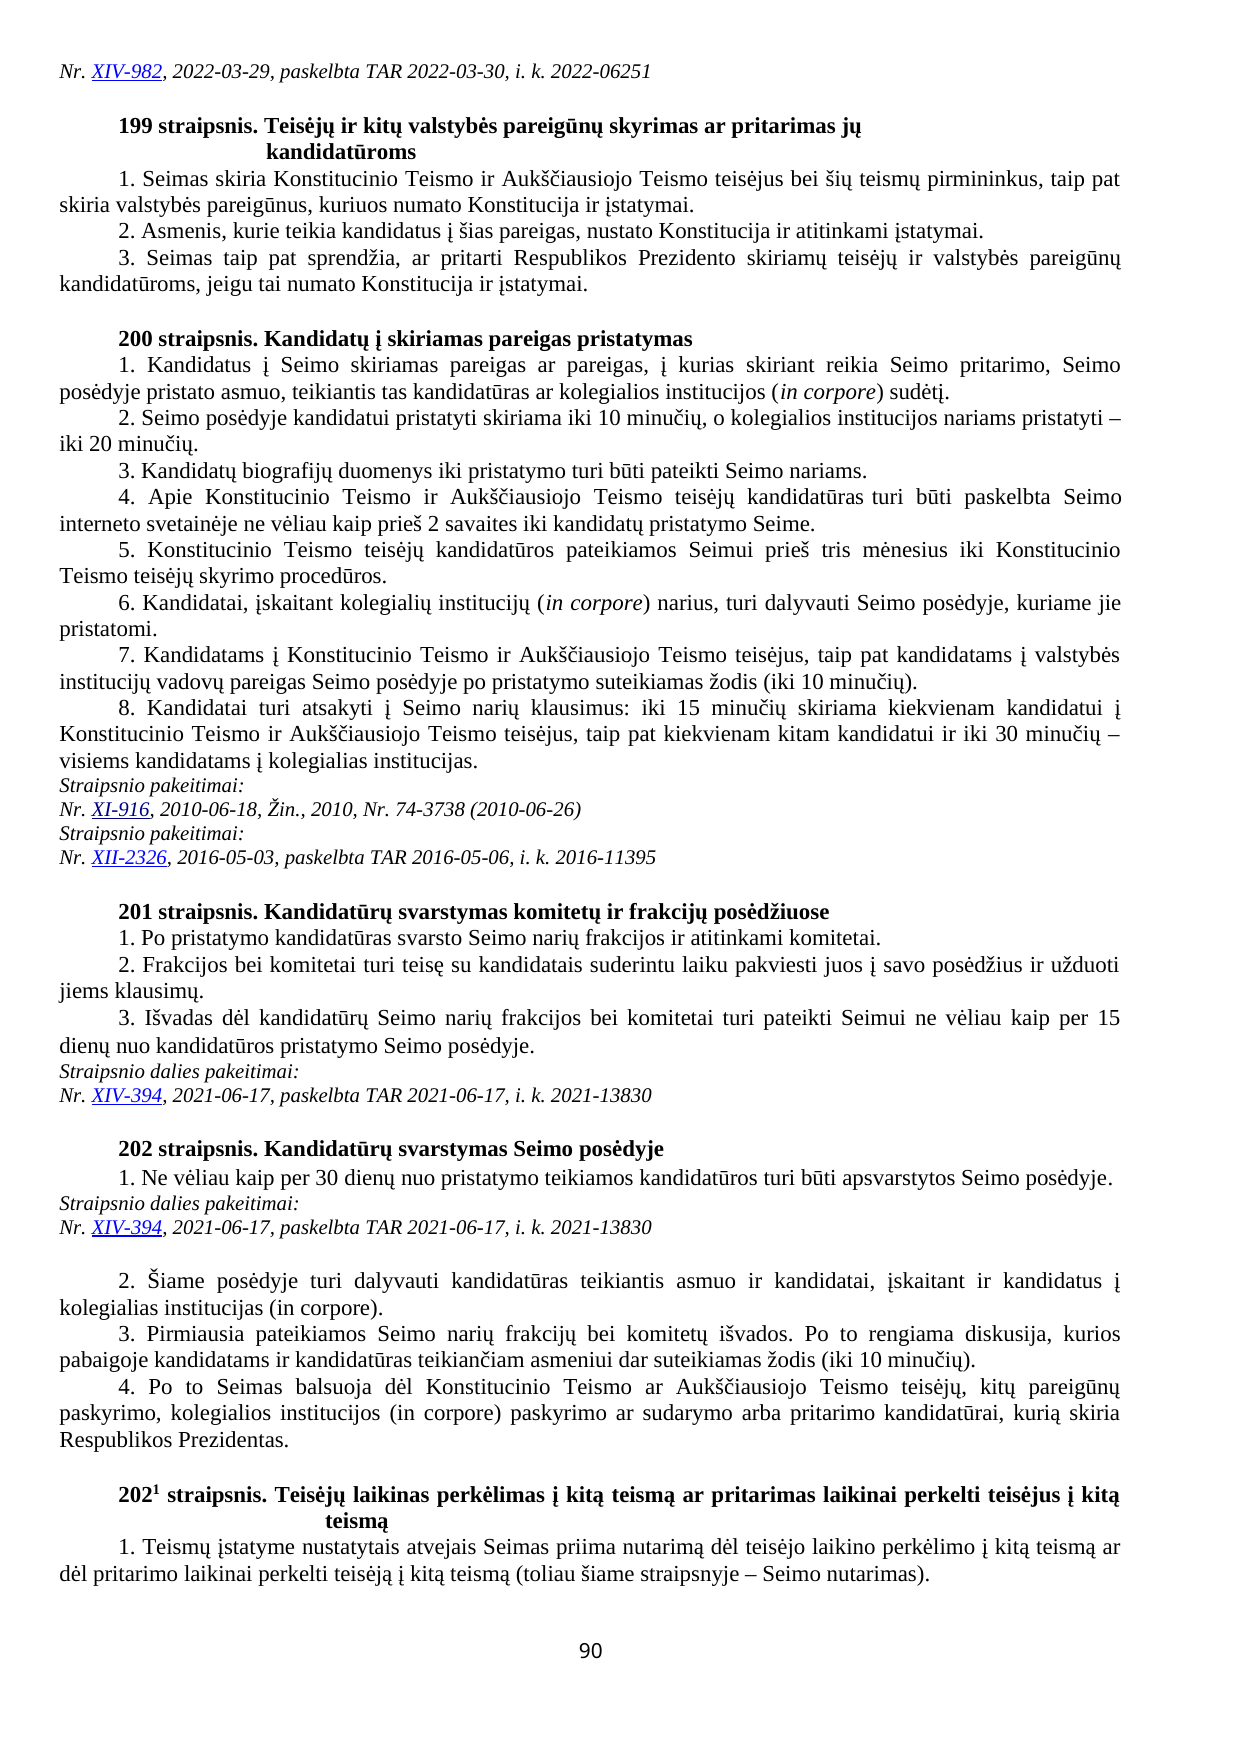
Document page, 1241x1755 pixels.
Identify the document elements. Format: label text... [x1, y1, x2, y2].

text Straipsnio dalies pakeitimai: [59, 1191, 1122, 1215]
text 3. Išvadas dėl kandidatūrų Seimo narių frakcijos bei komitetai turi pateikti Seimui ne vėliau kaip per 15 dienų nuo kandidatūros pristatymo Seimo posėdyje. [59, 1003, 1122, 1059]
text 2. Seimo posėdyje kandidatui pristatyti skiriama iki 10 minučių, o kolegialios institucijos nariams pristatyti – iki 20 minučių. [59, 404, 1122, 457]
text 200 straipsnis. Kandidatų į skiriamas pareigas pristatymas [59, 325, 1122, 351]
text Straipsnio pakeitimai: [59, 821, 1122, 845]
text 6. Kandidatai, įskaitant kolegialių institucijų (in corpore) narius, turi dalyvauti Seimo posėdyje, kuriame jie pristatomi. [59, 589, 1122, 641]
text 4. Po to Seimas balsuoja dėl Konstitucinio Teismo ar Aukščiausiojo Teismo teisėjų, kitų pareigūnų paskyrimo, kolegialios institucijos (in corpore) paskyrimo ar sudarymo arba pritarimo kandidatūrai, kurią skiria Respublikos Prezidentas. [59, 1373, 1122, 1452]
text 3. Pirmiausia pateikiamos Seimo narių frakcijų bei komitetų išvados. Po to rengiama diskusija, kurios pabaigoje kandidatams ir kandidatūras teikiančiam asmeniui dar suteikiamas žodis (iki 10 minučių). [59, 1320, 1122, 1373]
text Nr. XIV-394, 2021-06-17, paskelbta TAR 2021-06-17, i. k. 2021-13830 [59, 1215, 1122, 1239]
text 4. Apie Konstitucinio Teismo ir Aukščiausiojo Teismo teisėjų kandidatūras turi būti paskelbta Seimo interneto svetainėje ne vėliau kaip prieš 2 savaites iki kandidatų pristatymo Seime. [59, 483, 1122, 536]
text Nr. XI-916, 2010-06-18, Žin., 2010, Nr. 74-3738 (2010-06-26) [59, 797, 1122, 821]
text 2. Frakcijos bei komitetai turi teisę su kandidatais suderintu laiku pakviesti juos į savo posėdžius ir užduoti jiems klausimų. [59, 951, 1122, 1003]
text 2. Šiame posėdyje turi dalyvauti kandidatūras teikiantis asmuo ir kandidatai, įskaitant ir kandidatus į kolegialias institucijas (in corpore). [59, 1267, 1122, 1320]
text 5. Konstitucinio Teismo teisėjų kandidatūros pateikiamos Seimui prieš tris mėnesius iki Konstitucinio Teismo teisėjų skyrimo procedūros. [59, 536, 1122, 589]
text 2021 straipsnis. Teisėjų laikinas perkėlimas į kitą teismą ar pritarimas laikinai perkelti teisėjus į kitą teismą [118, 1481, 1122, 1533]
text 201 straipsnis. Kandidatūrų svarstymas komitetų ir frakcijų posėdžiuose [59, 898, 1122, 924]
text 7. Kandidatams į Konstitucinio Teismo ir Aukščiausiojo Teismo teisėjus, taip pat kandidatams į valstybės institucijų vadovų pareigas Seimo posėdyje po pristatymo suteikiamas žodis (iki 10 minučių). [59, 641, 1122, 694]
text Straipsnio pakeitimai: [59, 773, 1122, 797]
text 1. Kandidatus į Seimo skiriamas pareigas ar pareigas, į kurias skiriant reikia Seimo pritarimo, Seimo posėdyje pristato asmuo, teikiantis tas kandidatūras ar kolegialios institucijos (in corpore) sudėtį. [59, 351, 1122, 404]
text 1. Seimas skiria Konstitucinio Teismo ir Aukščiausiojo Teismo teisėjus bei šių teismų pirmininkus, taip pat skiria valstybės pareigūnus, kuriuos numato Konstitucija ir įstatymai. [59, 164, 1122, 217]
text 2. Asmenis, kurie teikia kandidatus į šias pareigas, nustato Konstitucija ir atitinkami įstatymai. [59, 217, 1122, 244]
text Nr. XIV-394, 2021-06-17, paskelbta TAR 2021-06-17, i. k. 2021-13830 [59, 1083, 1122, 1107]
text 3. Kandidatų biografijų duomenys iki pristatymo turi būti pateikti Seimo nariams. [59, 457, 1122, 483]
text 1. Po pristatymo kandidatūras svarsto Seimo narių frakcijos ir atitinkami komitetai. [59, 924, 1122, 951]
text 1. Teismų įstatyme nustatytais atvejais Seimas priima nutarimą dėl teisėjo laikino perkėlimo į kitą teismą ar dėl pritarimo laikinai perkelti teisėją į kitą teismą (toliau šiame straipsnyje – Seimo nutarimas). [59, 1533, 1122, 1586]
text kandidatūroms [266, 138, 1122, 164]
text Straipsnio dalies pakeitimai: [59, 1059, 1122, 1083]
text 8. Kandidatai turi atsakyti į Seimo narių klausimus: iki 15 minučių skiriama kiekvienam kandidatui į Konstitucinio Teismo ir Aukščiausiojo Teismo teisėjus, taip pat kiekvienam kitam kandidatui ir iki 30 minučių – visiems kandidatams į kolegialias institucijas. [59, 694, 1122, 773]
text Nr. XIV-982, 2022-03-29, paskelbta TAR 2022-03-30, i. k. 2022-06251 [59, 59, 1122, 83]
text 1. Ne vėliau kaip per 30 dienų nuo pristatymo teikiamos kandidatūros turi būti apsvarstytos Seimo posėdyje. [59, 1162, 1122, 1191]
text Nr. XII-2326, 2016-05-03, paskelbta TAR 2016-05-06, i. k. 2016-11395 [59, 845, 1122, 869]
text 3. Seimas taip pat sprendžia, ar pritarti Respublikos Prezidento skiriamų teisėjų ir valstybės pareigūnų kandidatūroms, jeigu tai numato Konstitucija ir įstatymai. [59, 244, 1122, 296]
text 199 straipsnis. Teisėjų ir kitų valstybės pareigūnų skyrimas ar pritarimas jų [118, 112, 1122, 138]
text 202 straipsnis. Kandidatūrų svarstymas Seimo posėdyje [59, 1136, 1122, 1162]
